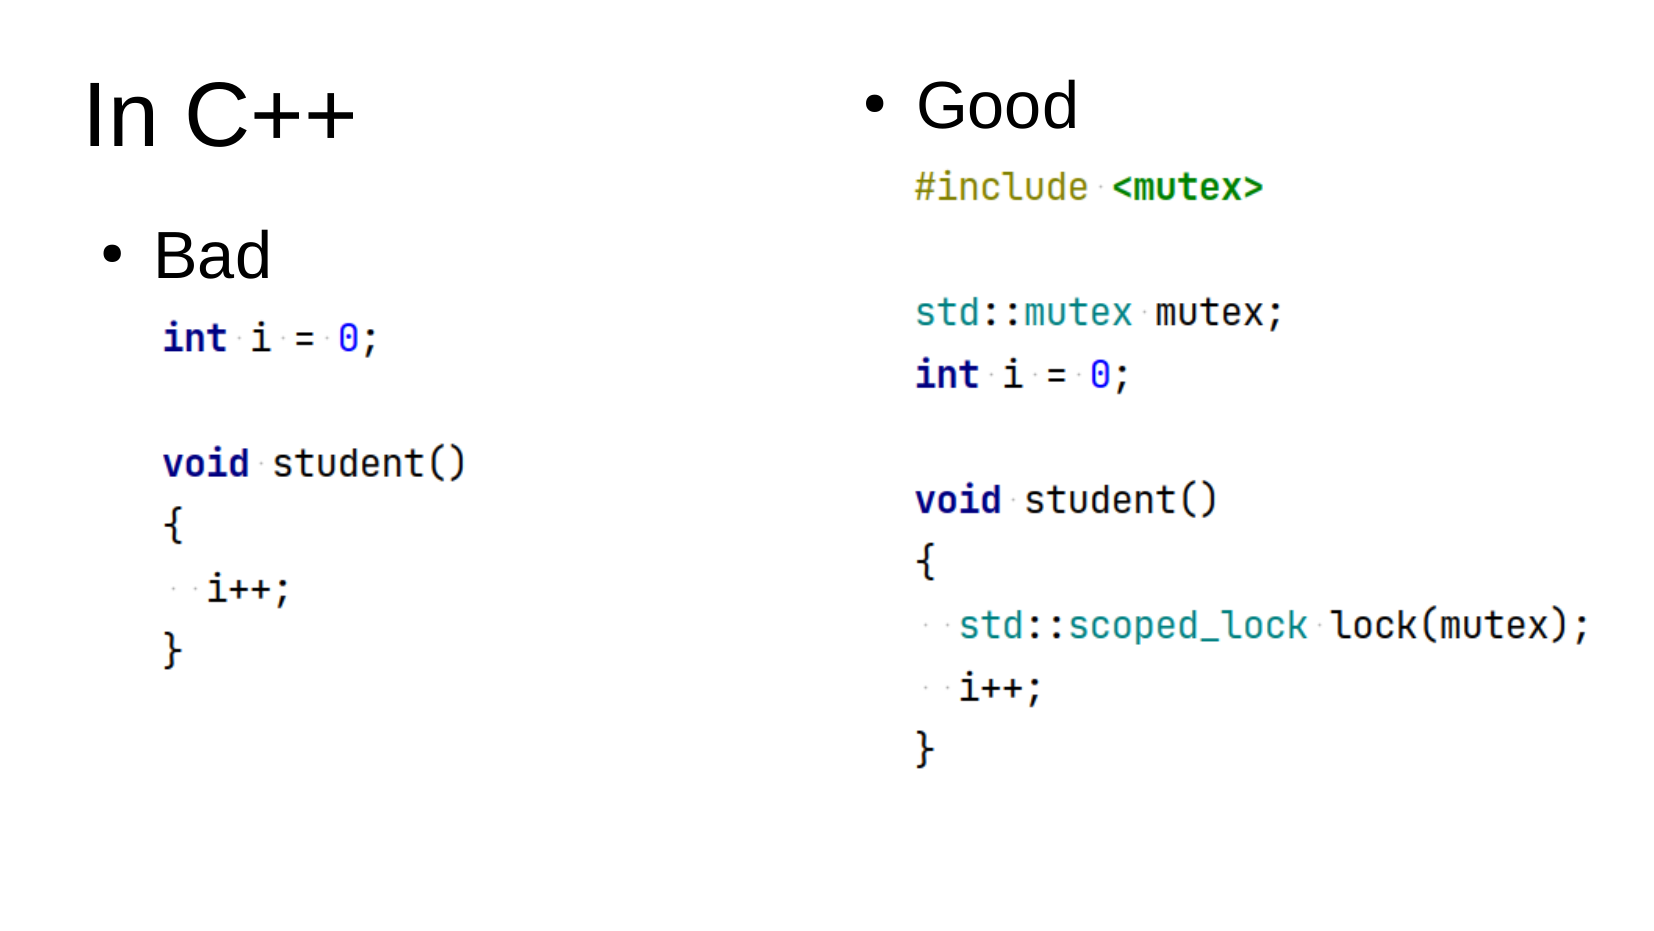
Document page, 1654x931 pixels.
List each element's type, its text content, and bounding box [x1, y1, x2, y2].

picture [151, 303, 488, 679]
list Good [845, 67, 1572, 758]
title In C++ [82, 37, 1571, 193]
picture [908, 158, 1599, 781]
list Bad [82, 217, 809, 758]
